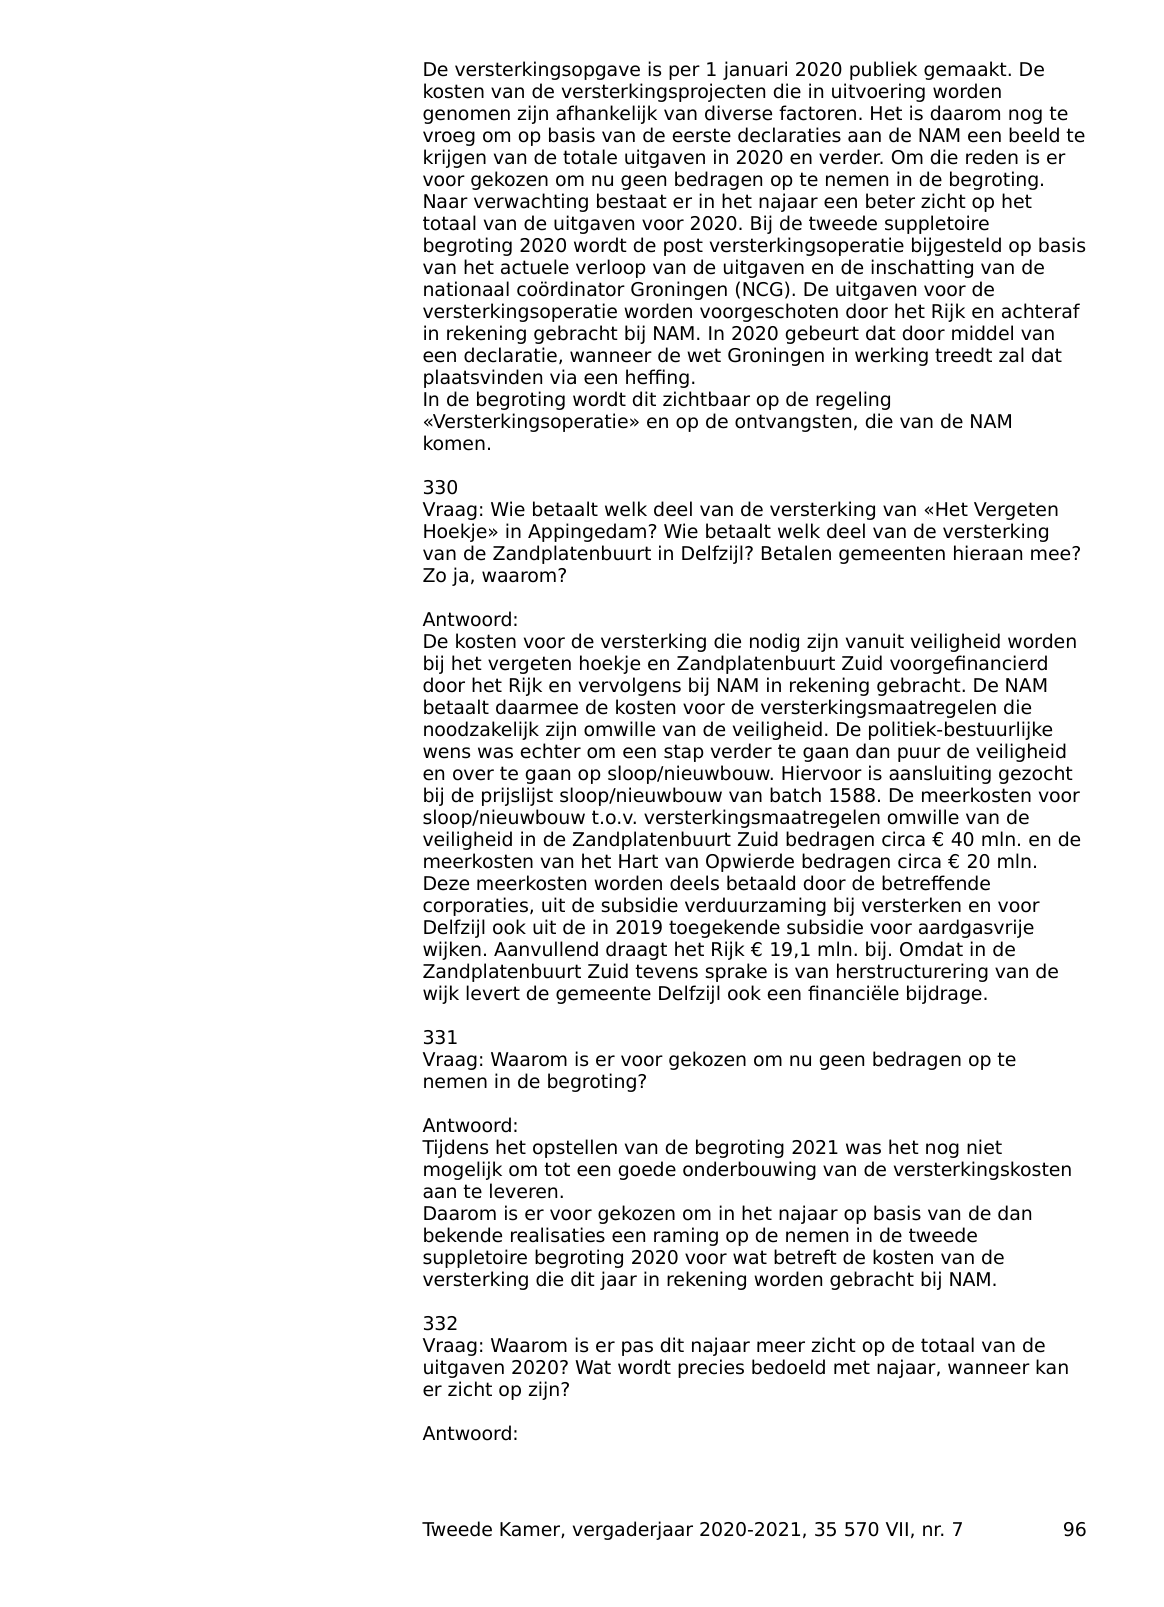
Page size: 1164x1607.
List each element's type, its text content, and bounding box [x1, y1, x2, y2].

text Vraag: Wie betaalt welk deel van de versterking van «Het Vergeten Hoekje» in Appingedam? Wie betaalt welk deel van de versterking van de Zandplatenbuurt in Delfzijl? Betalen gemeenten hieraan mee? Zo ja, waarom? [422, 499, 1087, 587]
text 330 [422, 477, 1087, 499]
text 332 [422, 1313, 1087, 1335]
text De kosten voor de versterking die nodig zijn vanuit veiligheid worden bij het vergeten hoekje en Zandplatenbuurt Zuid voorgefinancierd door het Rijk en vervolgens bij NAM in rekening gebracht. De NAM betaalt daarmee de kosten voor de versterkingsmaatregelen die noodzakelijk zijn omwille van de veiligheid. De politiek-bestuurlijke wens was echter om een stap verder te gaan dan puur de veiligheid en over te gaan op sloop/nieuwbouw. Hiervoor is aansluiting gezocht bij de prijslijst sloop/nieuwbouw van batch 1588. De meerkosten voor sloop/nieuwbouw t.o.v. versterkingsmaatregelen omwille van de veiligheid in de Zandplatenbuurt Zuid bedragen circa € 40 mln. en de meerkosten van het Hart van Opwierde bedragen circa € 20 mln. Deze meerkosten worden deels betaald door de betreffende corporaties, uit de subsidie verduurzaming bij versterken en voor Delfzijl ook uit de in 2019 toegekende subsidie voor aardgasvrije wijken. Aanvullend draagt het Rijk € 19,1 mln. bij. Omdat in de Zandplatenbuurt Zuid tevens sprake is van herstructurering van de wijk levert de gemeente Delfzijl ook een financiële bijdrage. [422, 631, 1087, 1004]
text 331 [422, 1027, 1087, 1049]
text De versterkingsopgave is per 1 januari 2020 publiek gemaakt. De kosten van de versterkingsprojecten die in uitvoering worden genomen zijn afhankelijk van diverse factoren. Het is daarom nog te vroeg om op basis van de eerste declaraties aan de NAM een beeld te krijgen van de totale uitgaven in 2020 en verder. Om die reden is er voor gekozen om nu geen bedragen op te nemen in de begroting. [422, 59, 1087, 191]
text Vraag: Waarom is er pas dit najaar meer zicht op de totaal van de uitgaven 2020? Wat wordt precies bedoeld met najaar, wanneer kan er zicht op zijn? [422, 1335, 1087, 1401]
text Tijdens het opstellen van de begroting 2021 was het nog niet mogelijk om tot een goede onderbouwing van de versterkingskosten aan te leveren. [422, 1137, 1087, 1203]
text Antwoord: [422, 1115, 1087, 1137]
text In de begroting wordt dit zichtbaar op de regeling «Versterkingsoperatie» en op de ontvangsten, die van de NAM komen. [422, 389, 1087, 455]
text Antwoord: [422, 609, 1087, 631]
text Antwoord: [422, 1423, 1087, 1445]
text Daarom is er voor gekozen om in het najaar op basis van de dan bekende realisaties een raming op de nemen in de tweede suppletoire begroting 2020 voor wat betreft de kosten van de versterking die dit jaar in rekening worden gebracht bij NAM. [422, 1203, 1087, 1291]
text Vraag: Waarom is er voor gekozen om nu geen bedragen op te nemen in de begroting? [422, 1049, 1087, 1093]
text Naar verwachting bestaat er in het najaar een beter zicht op het totaal van de uitgaven voor 2020. Bij de tweede suppletoire begroting 2020 wordt de post versterkingsoperatie bijgesteld op basis van het actuele verloop van de uitgaven en de inschatting van de nationaal coördinator Groningen (NCG). De uitgaven voor de versterkingsoperatie worden voorgeschoten door het Rijk en achteraf in rekening gebracht bij NAM. In 2020 gebeurt dat door middel van een declaratie, wanneer de wet Groningen in werking treedt zal dat plaatsvinden via een heffing. [422, 191, 1087, 389]
